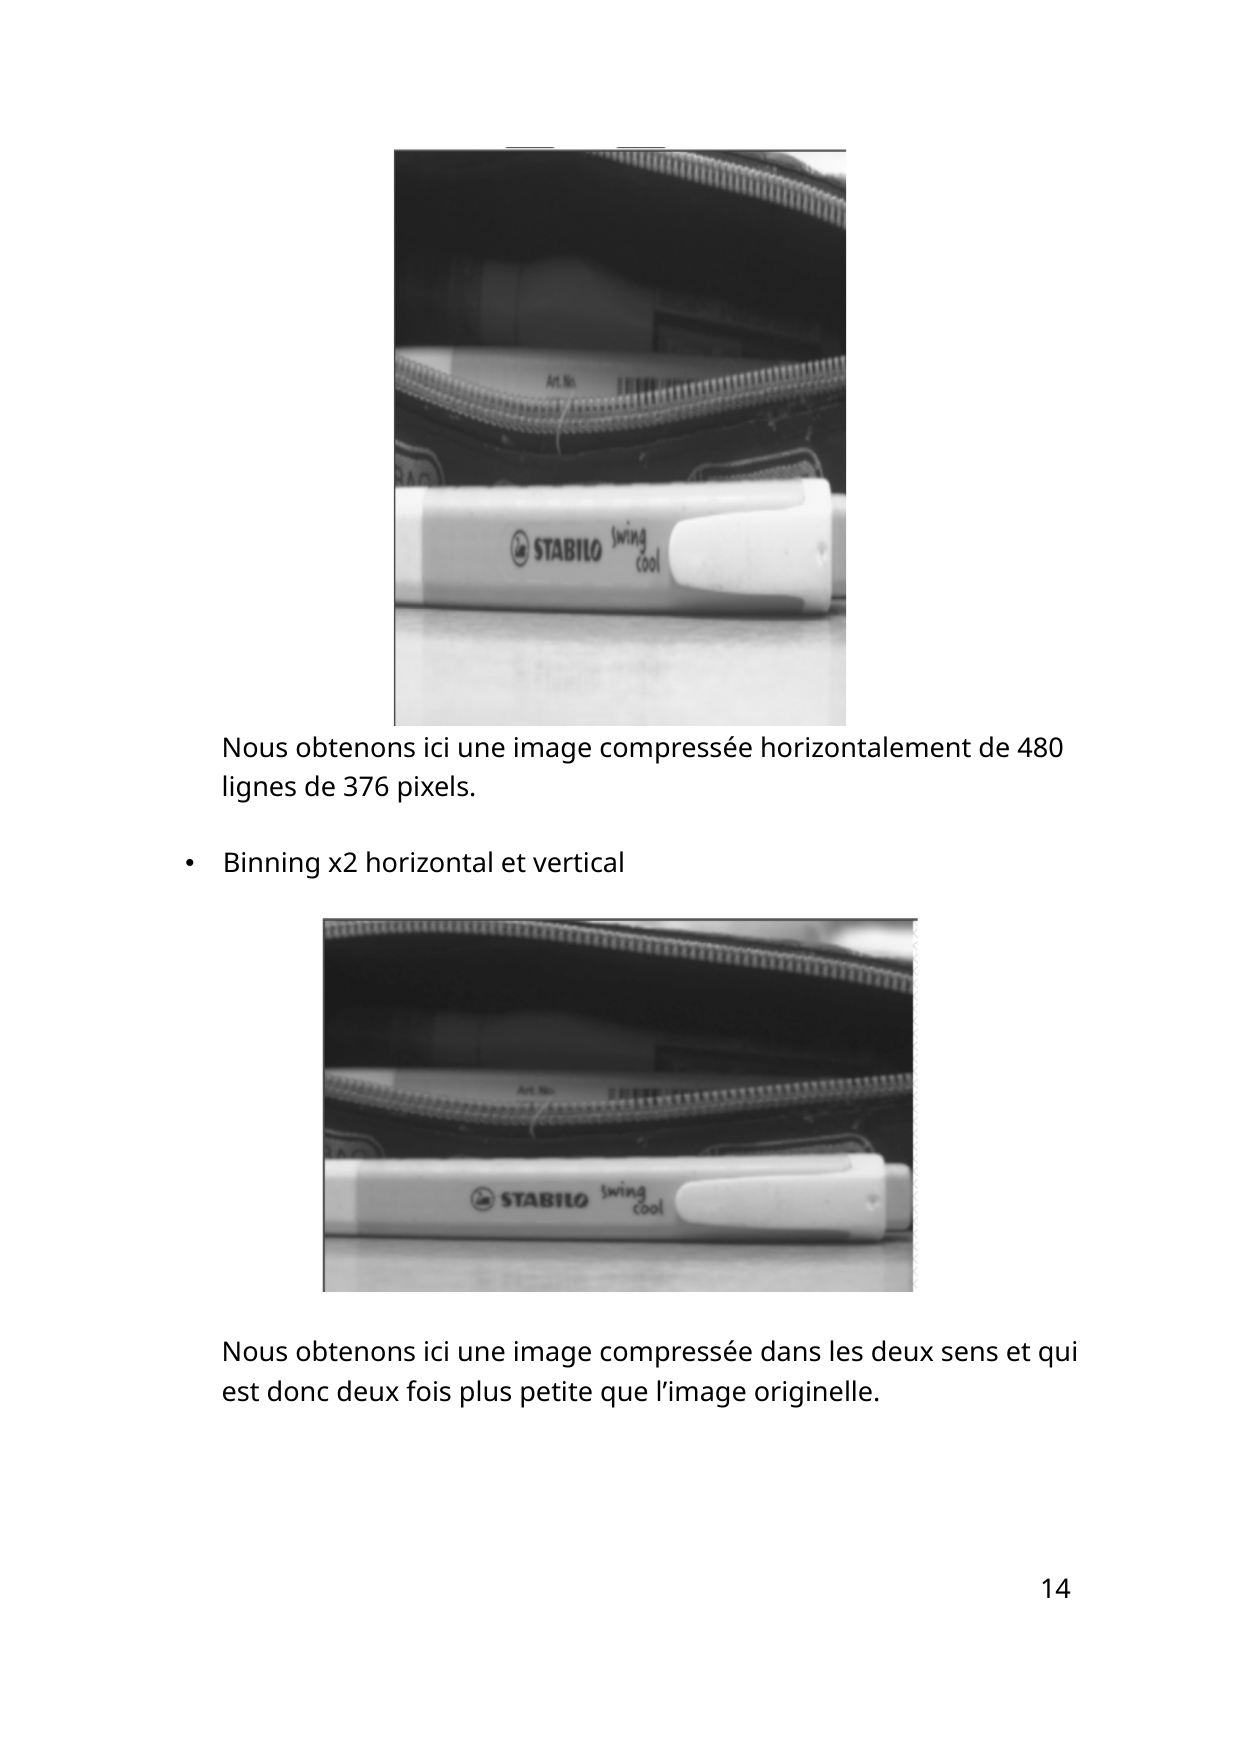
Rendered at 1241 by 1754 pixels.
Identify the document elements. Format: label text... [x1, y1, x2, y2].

text Nous obtenons ici une image compressée dans les deux sens et qui est donc deux fois plus petite que l’image originelle. [148, 1292, 1093, 1409]
picture [393, 147, 847, 726]
text Nous obtenons ici une image compressée horizontalement de 480 lignes de 376 pixels. [148, 726, 1093, 805]
list Binning x2 horizontal et vertical [185, 843, 1093, 880]
picture [322, 918, 918, 1292]
